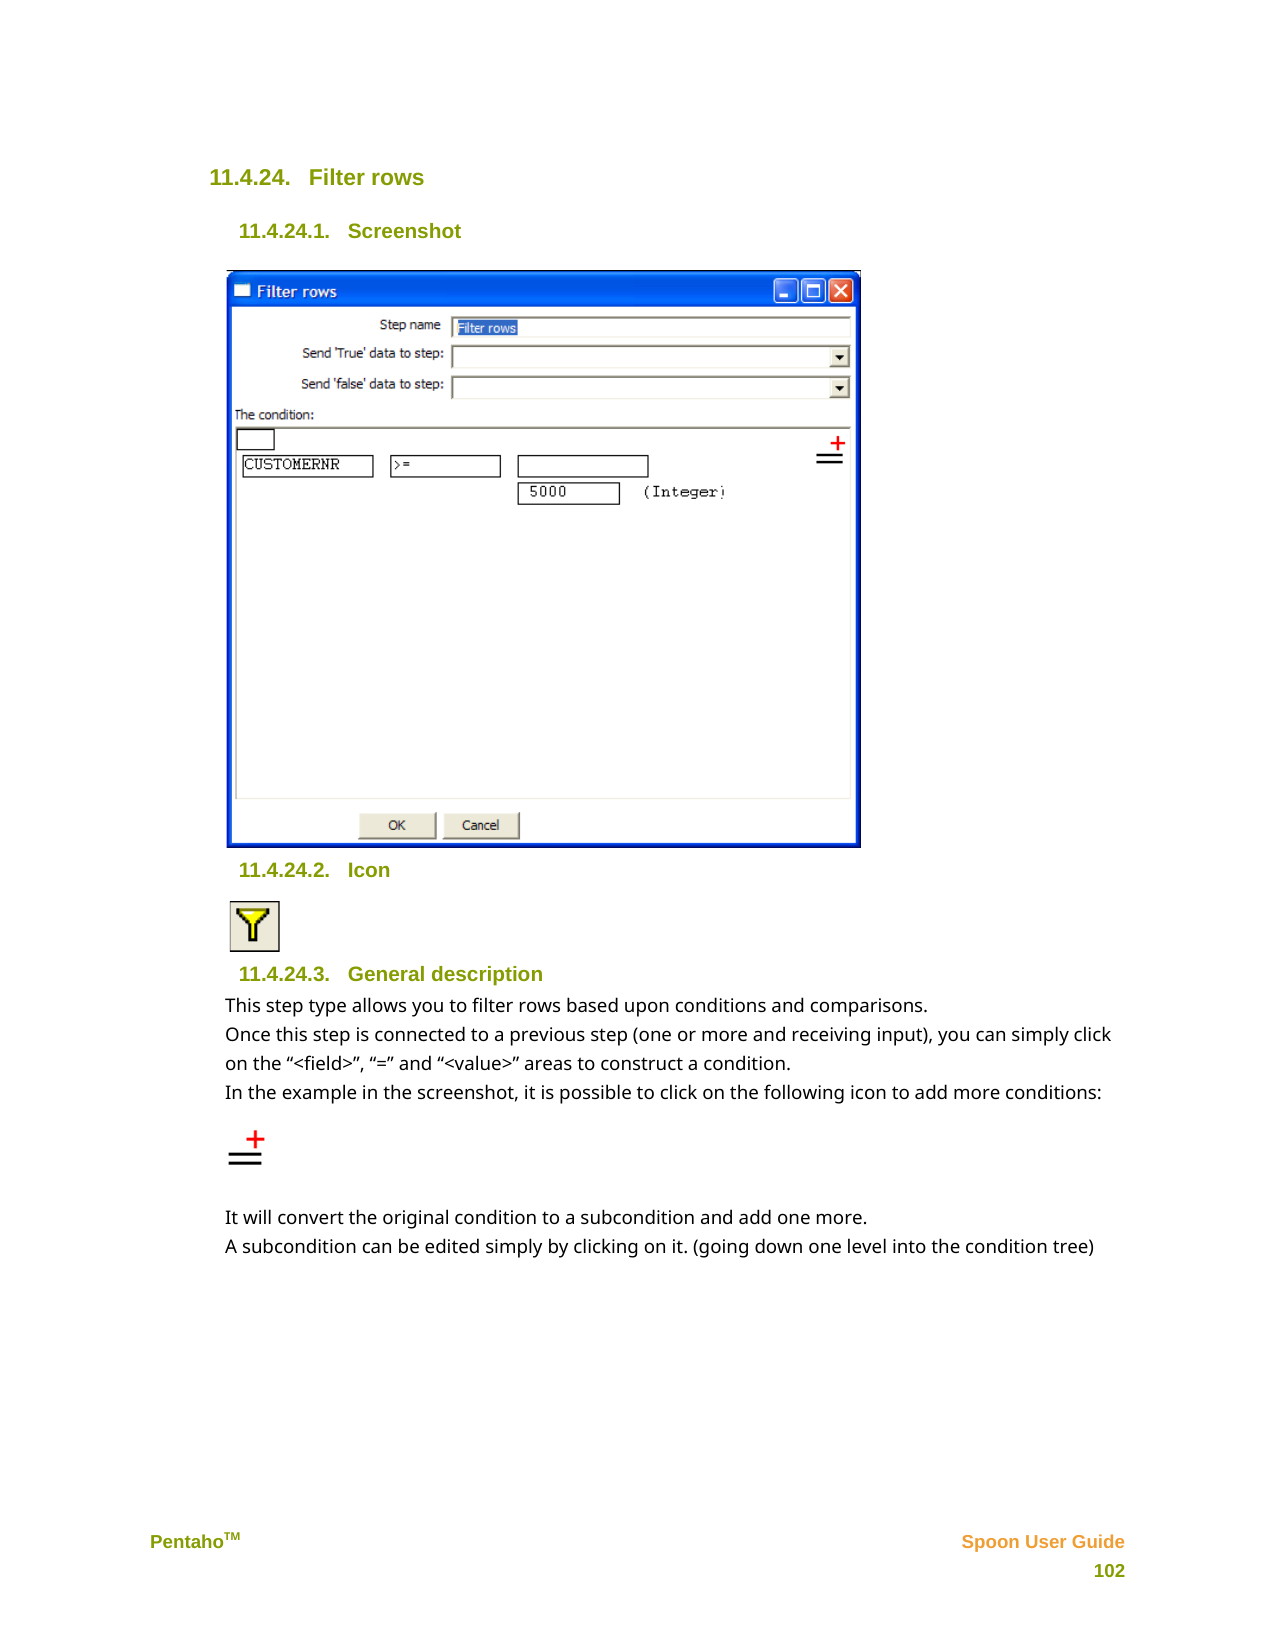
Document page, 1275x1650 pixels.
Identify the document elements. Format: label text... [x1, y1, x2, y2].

subtitle Screenshot [239, 211, 1125, 246]
subtitle Filter rows [209, 157, 1125, 192]
text This step type allows you to filter rows based upon conditions and comparisons. [225, 989, 1125, 1018]
text It will convert the original condition to a subcondition and add one more. [225, 1201, 1125, 1231]
text In the example in the screenshot, it is possible to click on the following icon to add more conditions: [225, 1076, 1125, 1106]
picture [226, 1126, 269, 1171]
subtitle General description [239, 903, 1125, 988]
text Once this step is connected to a previous step (one or more and receiving input), you can simply click on the “<field>”, “=” and “<value>” areas to construct a condition. [225, 1018, 1125, 1076]
picture [229, 901, 280, 952]
subtitle Icon [239, 264, 1125, 884]
text A subcondition can be edited simply by clicking on it. (going down one level into the condition tree) [225, 1231, 1125, 1260]
